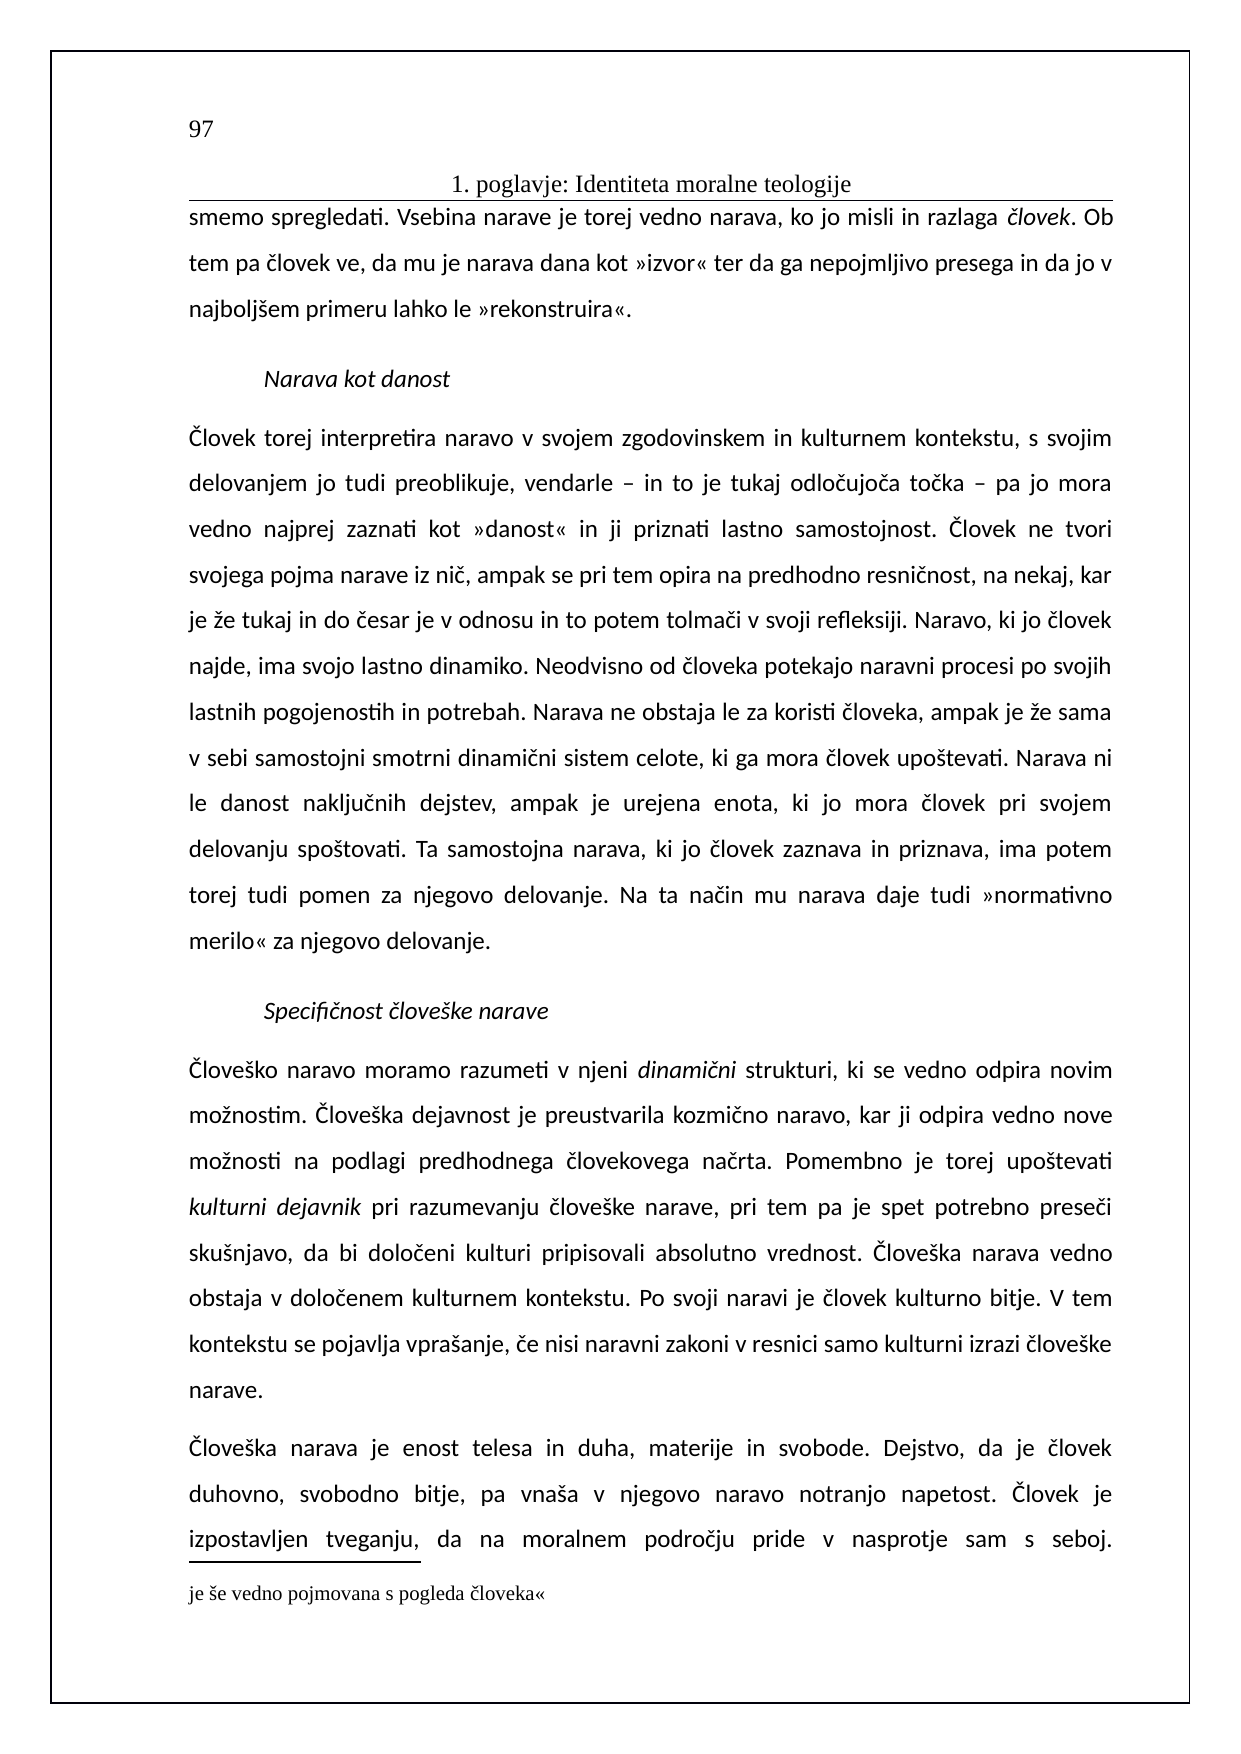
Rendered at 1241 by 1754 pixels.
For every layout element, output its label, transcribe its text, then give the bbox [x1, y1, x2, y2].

text je še vedno pojmovana s pogleda človeka« [189, 1581, 1113, 1605]
text Človeška narava je enost telesa in duha, materije in svobode. Dejstvo, da je človek duhovno, svobodno bitje, pa vnaša v njegovo naravo notranjo napetost. Človek je izpostavljen tveganju, da na moralnem področju pride v nasprotje sam s seboj. [189, 1432, 1113, 1554]
subtitle Narava kot danost [189, 363, 1113, 394]
subtitle Specifičnost človeške narave [189, 996, 1113, 1026]
text Človek torej interpretira naravo v svojem zgodovinskem in kulturnem kontekstu, s svojim delovanjem jo tudi preoblikuje, vendarle – in to je tukaj odločujoča točka – pa jo mora vedno najprej zaznati kot »danost« in ji priznati lastno samostojnost. Človek ne tvori svojega pojma narave iz nič, ampak se pri tem opira na predhodno resničnost, na nekaj, kar je že tukaj in do česar je v odnosu in to potem tolmači v svoji refleksiji. Naravo, ki jo človek najde, ima svojo lastno dinamiko. Neodvisno od človeka potekajo naravni procesi po svojih lastnih pogojenostih in potrebah. Narava ne obstaja le za koristi človeka, ampak je že sama v sebi samostojni smotrni dinamični sistem celote, ki ga mora človek upoštevati. Narava ni le danost naključnih dejstev, ampak je urejena enota, ki jo mora človek pri svojem delovanju spoštovati. Ta samostojna narava, ki jo človek zaznava in priznava, ima potem torej tudi pomen za njegovo delovanje. Na ta način mu narava daje tudi »normativno merilo« za njegovo delovanje. [189, 422, 1113, 955]
text smemo spregledati. Vsebina narave je torej vedno narava, ko jo misli in razlaga človek. Ob tem pa človek ve, da mu je narava dana kot »izvor« ter da ga nepojmljivo presega in da jo v najboljšem primeru lahko le »rekonstruira«. [189, 201, 1113, 323]
text Človeško naravo moramo razumeti v njeni dinamični strukturi, ki se vedno odpira novim možnostim. Človeška dejavnost je preustvarila kozmično naravo, kar ji odpira vedno nove možnosti na podlagi predhodnega človekovega načrta. Pomembno je torej upoštevati kulturni dejavnik pri razumevanju človeške narave, pri tem pa je spet potrebno preseči skušnjavo, da bi določeni kulturi pripisovali absolutno vrednost. Človeška narava vedno obstaja v določenem kulturnem kontekstu. Po svoji naravi je človek kulturno bitje. V tem kontekstu se pojavlja vprašanje, če nisi naravni zakoni v resnici samo kulturni izrazi človeške narave. [189, 1054, 1113, 1404]
